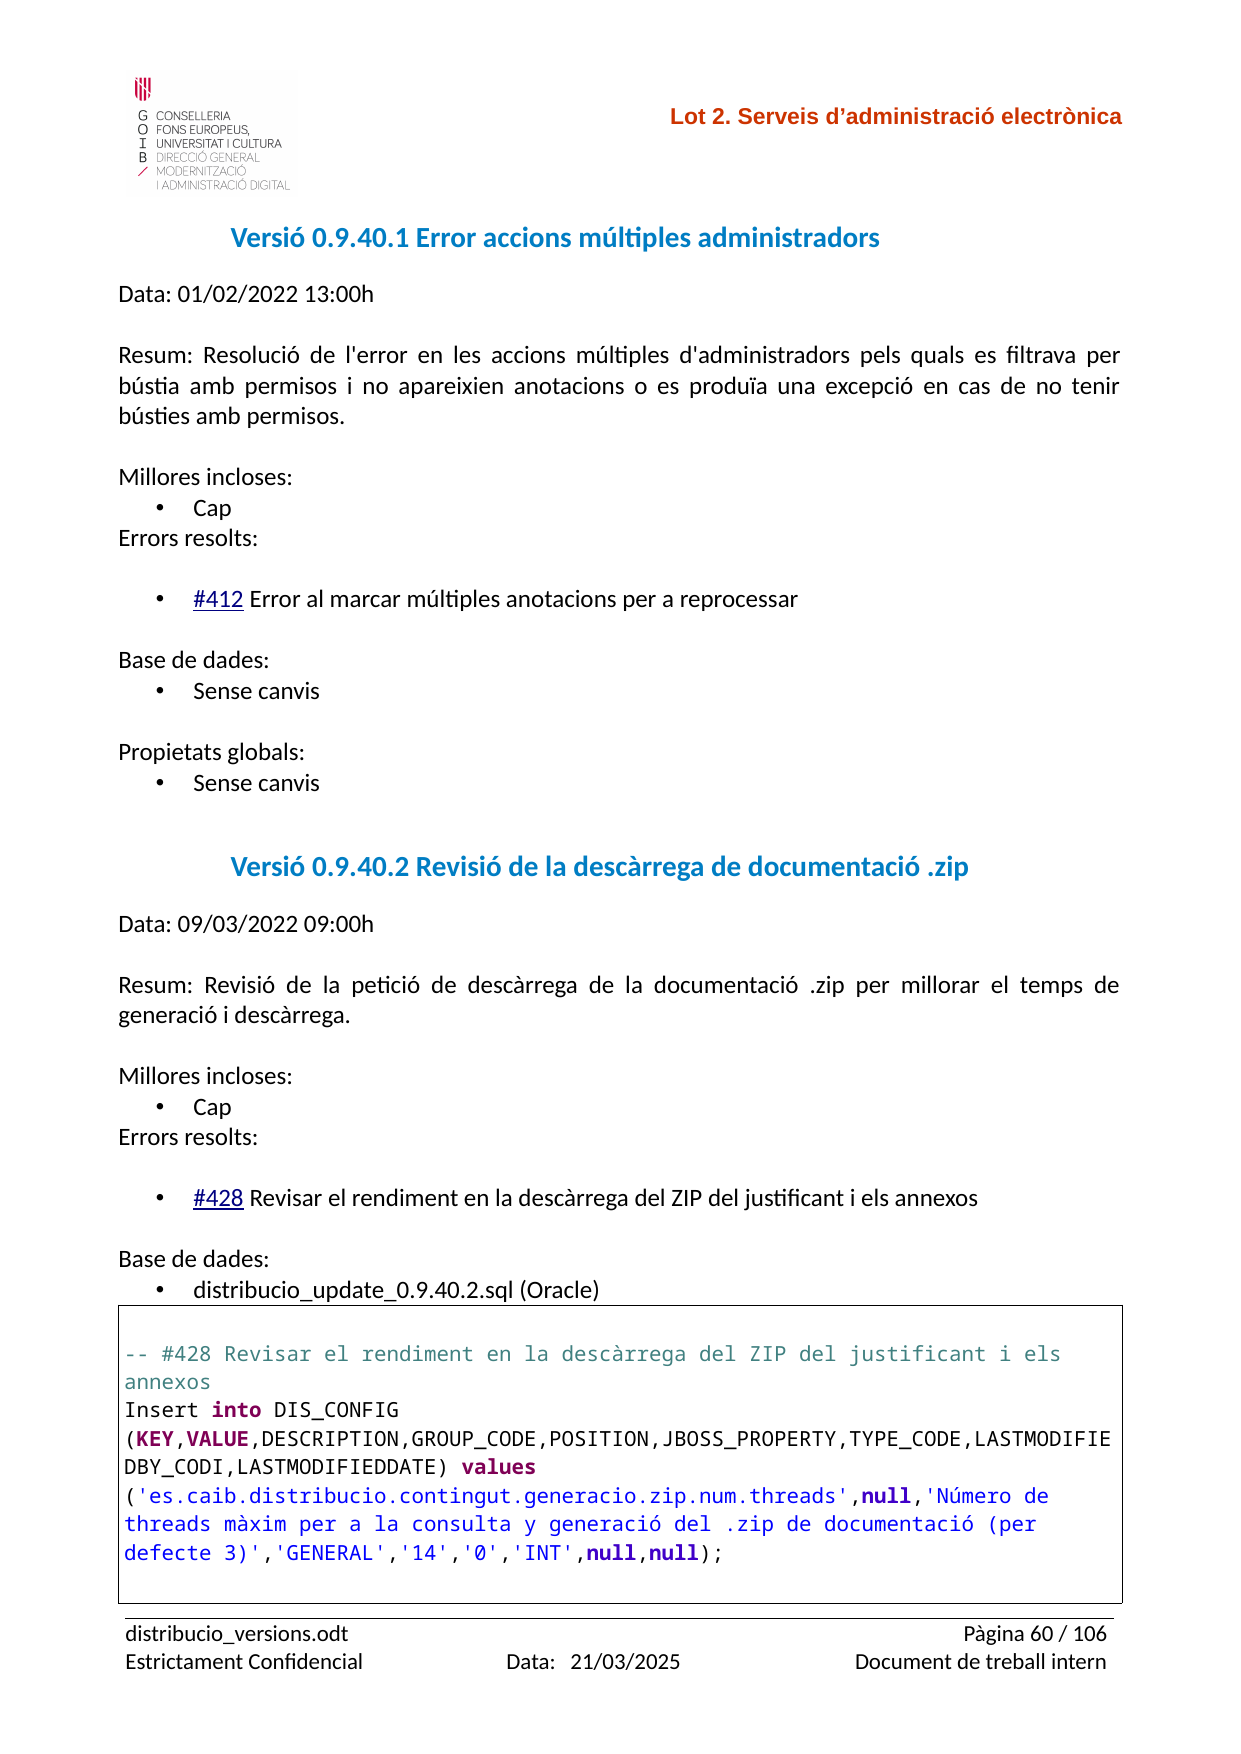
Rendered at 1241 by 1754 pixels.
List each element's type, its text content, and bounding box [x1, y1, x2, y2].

text Millores incloses: [118, 462, 1122, 492]
subtitle Versió 0.9.40.2 Revisió de la descàrrega de documentació .zip [153, 848, 1122, 884]
text Data: 01/02/2022 13:00h [118, 278, 1122, 309]
list Sense canvis [156, 767, 1122, 797]
text Resum: Resolució de l'error en les accions múltiples d'administradors pels quals es filtrava per bústia amb permisos i no apareixien anotacions o es produïa una excepció en cas de no tenir bústies amb permisos. [118, 339, 1122, 431]
list #412 Error al marcar múltiples anotacions per a reprocessar [156, 584, 1122, 614]
text Errors resolts: [118, 523, 1122, 553]
text Data: 09/03/2022 09:00h [118, 908, 1122, 938]
list #428 Revisar el rendiment en la descàrrega del ZIP del justificant i els annexos [156, 1182, 1122, 1213]
text Errors resolts: [118, 1121, 1122, 1152]
text Base de dades: [118, 1243, 1122, 1274]
text Resum: Revisió de la petició de descàrrega de la documentació .zip per millorar el temps de generació i descàrrega. [118, 969, 1122, 1030]
text Millores incloses: [118, 1060, 1122, 1091]
list Sense canvis [156, 675, 1122, 706]
subtitle Versió 0.9.40.1 Error accions múltiples administradors [153, 219, 1122, 255]
list distribucio_update_0.9.40.2.sql (Oracle) [156, 1274, 1122, 1304]
text Propietats globals: [118, 736, 1122, 767]
list Cap [156, 492, 1122, 523]
list Cap [156, 1091, 1122, 1121]
picture [126, 70, 299, 197]
table_header -- #428 Revisar el rendiment en la descàrrega del ZIP del justificant i els annexos Insert into DIS_CONFIG (KEY,VALUE,DESCRIPTION,GROUP_CODE,POSITION,JBOSS_PROPERTY,TYPE_CODE,LASTMODIFIEDBY_CODI,LASTMODIFIEDDATE) values ('es.caib.distribucio.contingut.generacio.zip.num.threads',null,'Número de threads màxim per a la consulta y generació del .zip de documentació (per defecte 3)','GENERAL','14','0','INT',null,null); [119, 1306, 1122, 1602]
text Base de dades: [118, 645, 1122, 675]
